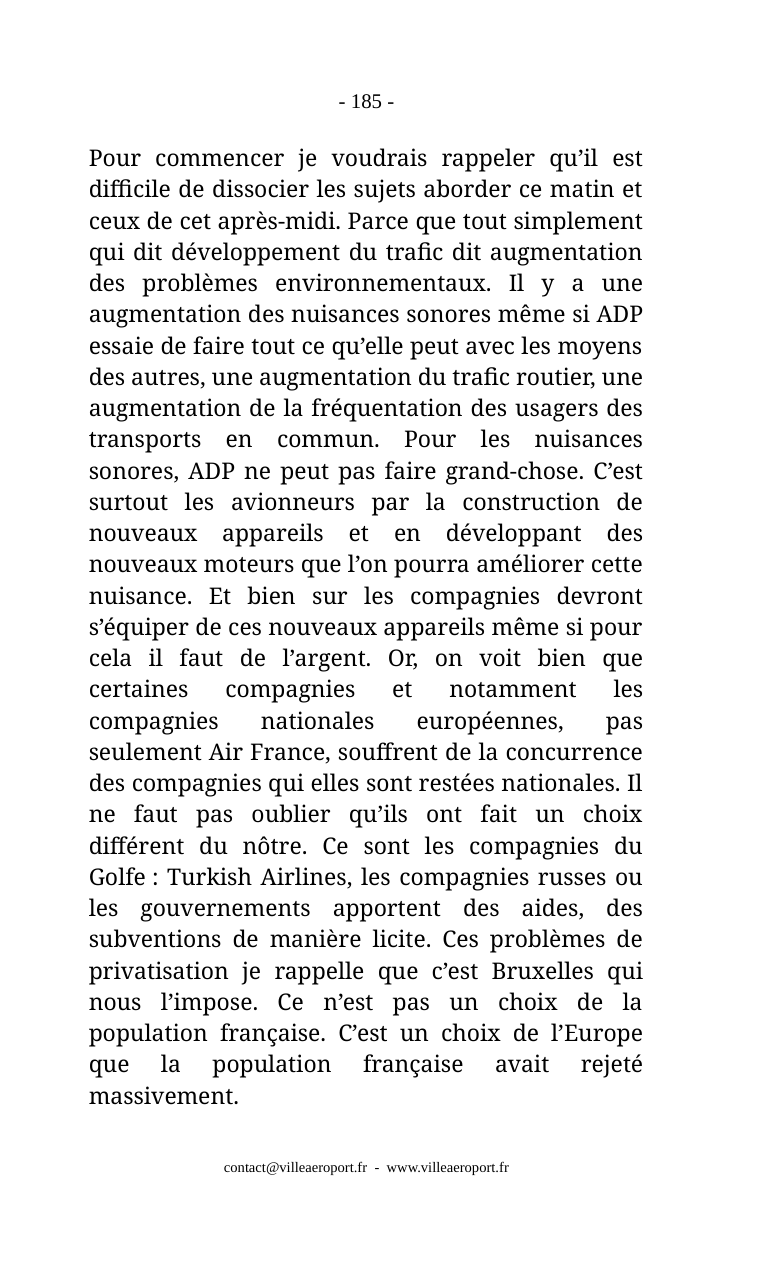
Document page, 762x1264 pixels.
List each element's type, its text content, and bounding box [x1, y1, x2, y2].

text Pour commencer je voudrais rappeler qu’il est difficile de dissocier les sujets aborder ce matin et ceux de cet après-midi. Parce que tout simplement qui dit développement du trafic dit augmentation des problèmes environnementaux. Il y a une augmentation des nuisances sonores même si ADP essaie de faire tout ce qu’elle peut avec les moyens des autres, une augmentation du trafic routier, une augmentation de la fréquentation des usagers des transports en commun. Pour les nuisances sonores, ADP ne peut pas faire grand-chose. C’est surtout les avionneurs par la construction de nouveaux appareils et en développant des nouveaux moteurs que l’on pourra améliorer cette nuisance. Et bien sur les compagnies devront s’équiper de ces nouveaux appareils même si pour cela il faut de l’argent. Or, on voit bien que certaines compagnies et notamment les compagnies nationales européennes, pas seulement Air France, souffrent de la concurrence des compagnies qui elles sont restées nationales. Il ne faut pas oublier qu’ils ont fait un choix différent du nôtre. Ce sont les compagnies du Golfe : Turkish Airlines, les compagnies russes ou les gouvernements apportent des aides, des subventions de manière licite. Ces problèmes de privatisation je rappelle que c’est Bruxelles qui nous l’impose. Ce n’est pas un choix de la population française. C’est un choix de l’Europe que la population française avait rejeté massivement. [88, 142, 644, 1111]
